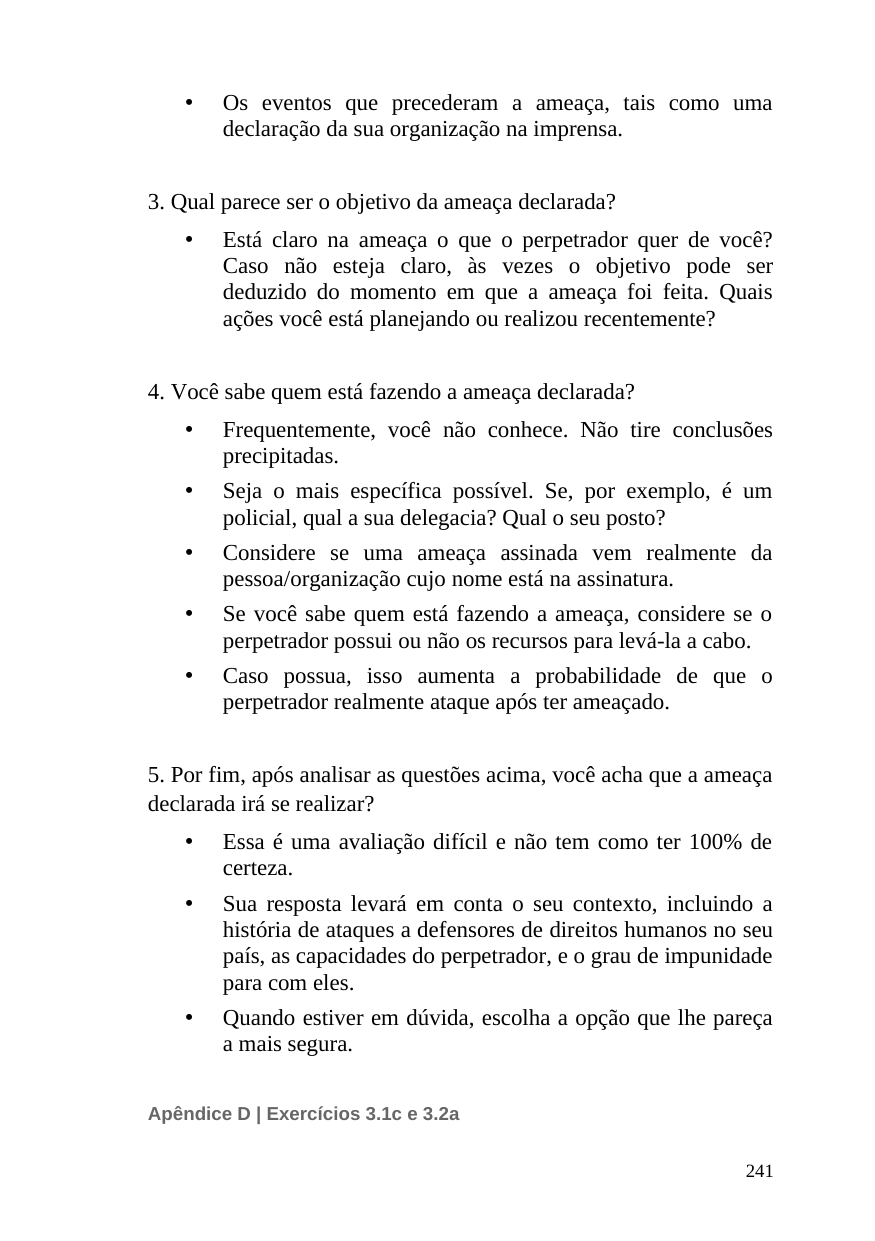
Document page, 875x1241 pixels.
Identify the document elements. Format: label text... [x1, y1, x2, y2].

list Caso possua, isso aumenta a probabilidade de que o perpetrador realmente ataque após ter ameaçado. [185, 662, 774, 714]
list Os eventos que precederam a ameaça, tais como uma declaração da sua organização na imprensa. [185, 88, 774, 141]
list Essa é uma avaliação difícil e não tem como ter 100% de certeza. [185, 828, 774, 881]
list Frequentemente, você não conhece. Não tire conclusões precipitadas. [185, 416, 774, 468]
list Quando estiver em dúvida, escolha a opção que lhe pareça a mais segura. [185, 1004, 774, 1057]
list Sua resposta levará em conta o seu contexto, incluindo a história de ataques a defensores de direitos humanos no seu país, as capacidades do perpetrador, e o grau de impunidade para com eles. [185, 889, 774, 995]
list Está claro na ameaça o que o perpetrador quer de você? Caso não esteja claro, às vezes o objetivo pode ser deduzido do momento em que a ameaça foi feita. Quais ações você está planejando ou realizou recentemente? [185, 226, 774, 331]
text 3. Qual parece ser o objetivo da ameaça declarada? [148, 188, 774, 214]
list Considere se uma ameaça assinada vem realmente da pessoa/organização cujo nome está na assinatura. [185, 539, 774, 591]
text 5. Por fim, após analisar as questões acima, você acha que a ameaça declarada irá se realizar? [148, 761, 774, 817]
list Se você sabe quem está fazendo a ameaça, considere se o perpetrador possui ou não os recursos para levá-la a cabo. [185, 600, 774, 653]
list Seja o mais específica possível. Se, por exemplo, é um policial, qual a sua delegacia? Qual o seu posto? [185, 477, 774, 530]
text 4. Você sabe quem está fazendo a ameaça declarada? [148, 378, 774, 404]
text Apêndice D | Exercícios 3.1c e 3.2a [148, 1103, 774, 1125]
